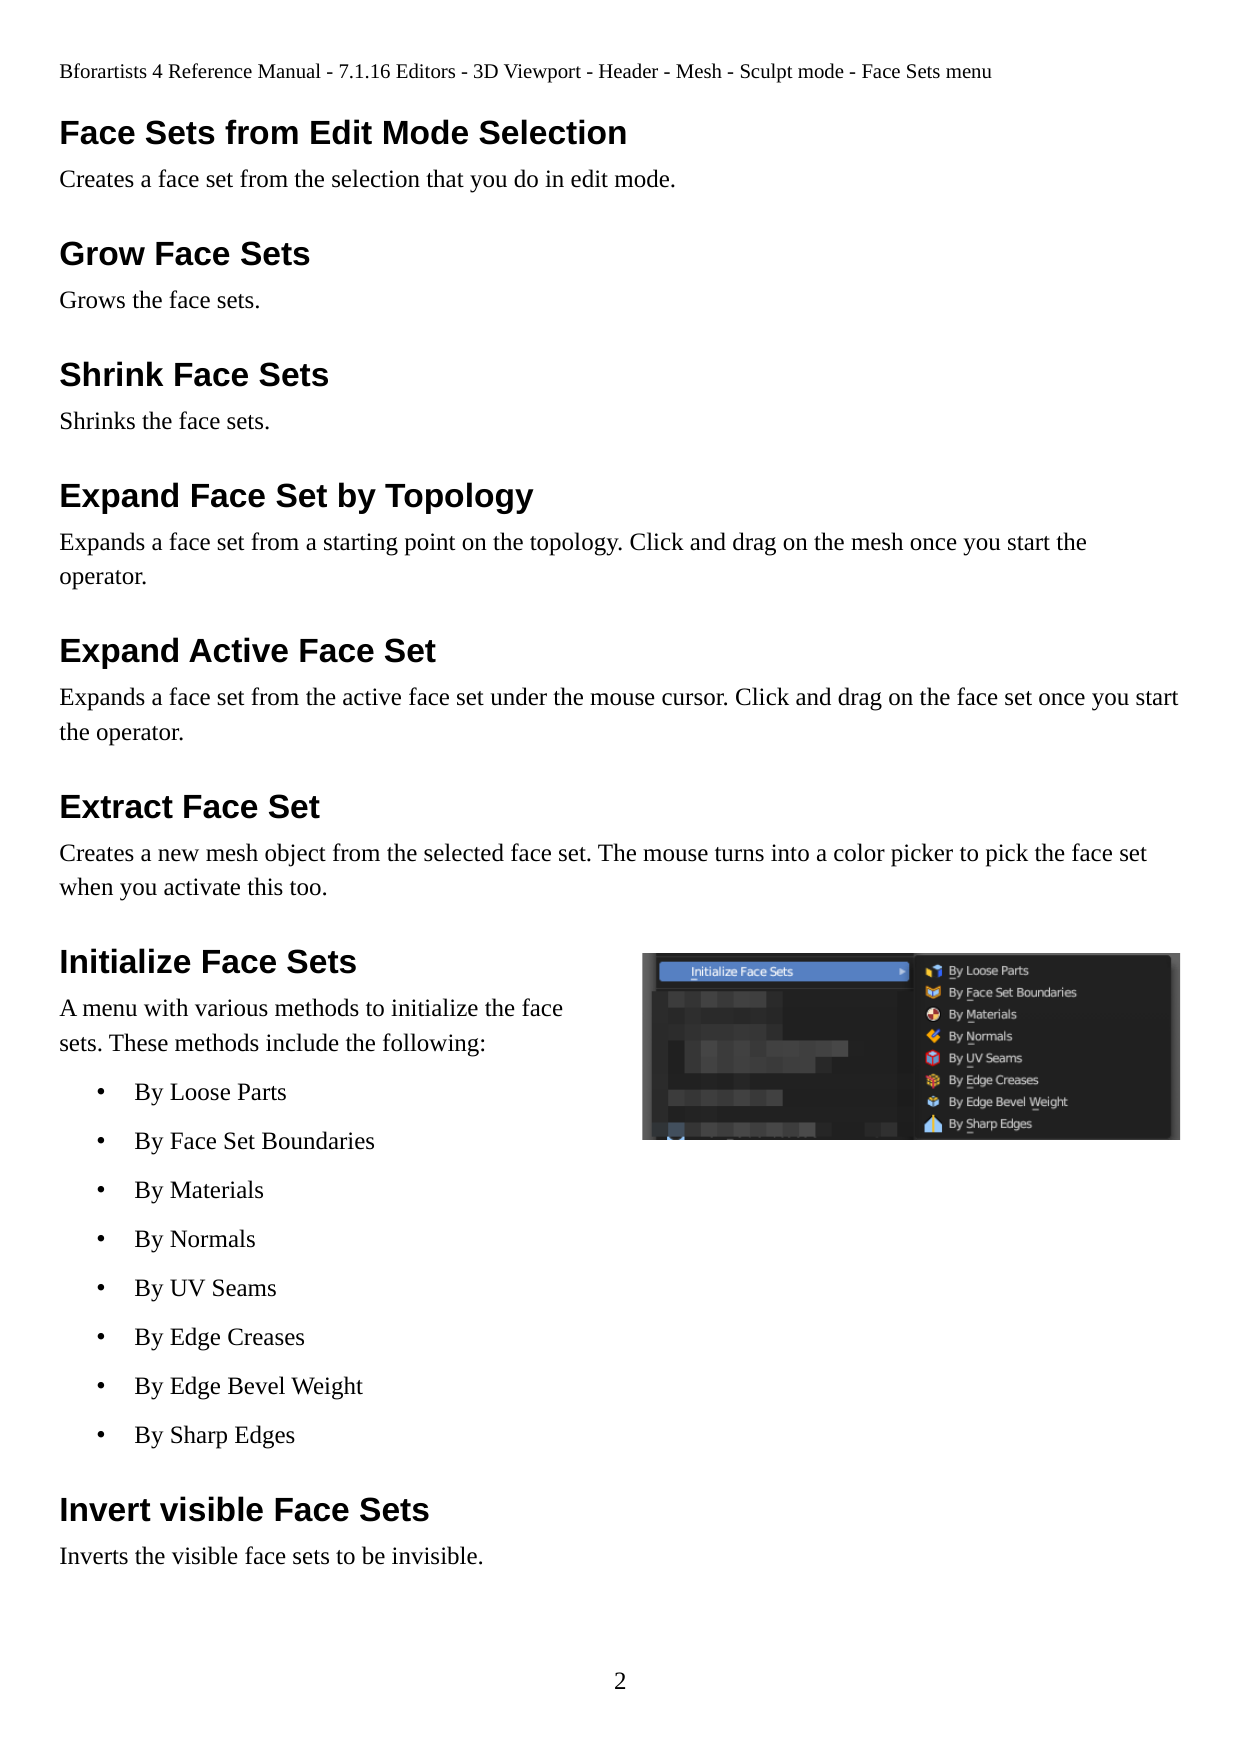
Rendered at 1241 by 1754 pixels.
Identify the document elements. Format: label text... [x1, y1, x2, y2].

list By UV Seams [97, 1273, 1181, 1302]
list By Edge Bevel Weight [97, 1371, 1181, 1400]
picture [642, 953, 1181, 1140]
text Grows the face sets. [59, 285, 1181, 313]
subtitle Expand Face Set by Topology [59, 476, 1181, 514]
list By Sharp Edges [97, 1420, 1181, 1449]
subtitle Initialize Face Sets [59, 942, 1181, 981]
subtitle Shrink Face Sets [59, 355, 1181, 393]
list By Materials [97, 1175, 1181, 1204]
subtitle Expand Active Face Set [59, 631, 1181, 670]
text A menu with various methods to initialize the face sets. These methods include the following: [59, 993, 642, 1057]
subtitle Invert visible Face Sets [59, 1490, 1181, 1529]
text Shrinks the face sets. [59, 406, 1181, 434]
subtitle Extract Face Set [59, 787, 1181, 825]
text Inverts the visible face sets to be invisible. [59, 1541, 1181, 1570]
list By Edge Creases [97, 1322, 1181, 1351]
list By Loose Parts [97, 1077, 642, 1106]
list By Face Set Boundaries [97, 1126, 1181, 1155]
text Creates a face set from the selection that you do in edit mode. [59, 164, 1181, 192]
text Expands a face set from the active face set under the mouse cursor. Click and drag on the face set once you start the operator. [59, 682, 1181, 746]
text Creates a new mesh object from the selected face set. The mouse turns into a color picker to pick the face set when you activate this too. [59, 838, 1181, 901]
text Expands a face set from a starting point on the topology. Click and drag on the mesh once you start the operator. [59, 527, 1181, 590]
subtitle Grow Face Sets [59, 234, 1181, 272]
list By Normals [97, 1224, 1181, 1253]
subtitle Face Sets from Edit Mode Selection [59, 113, 1181, 151]
